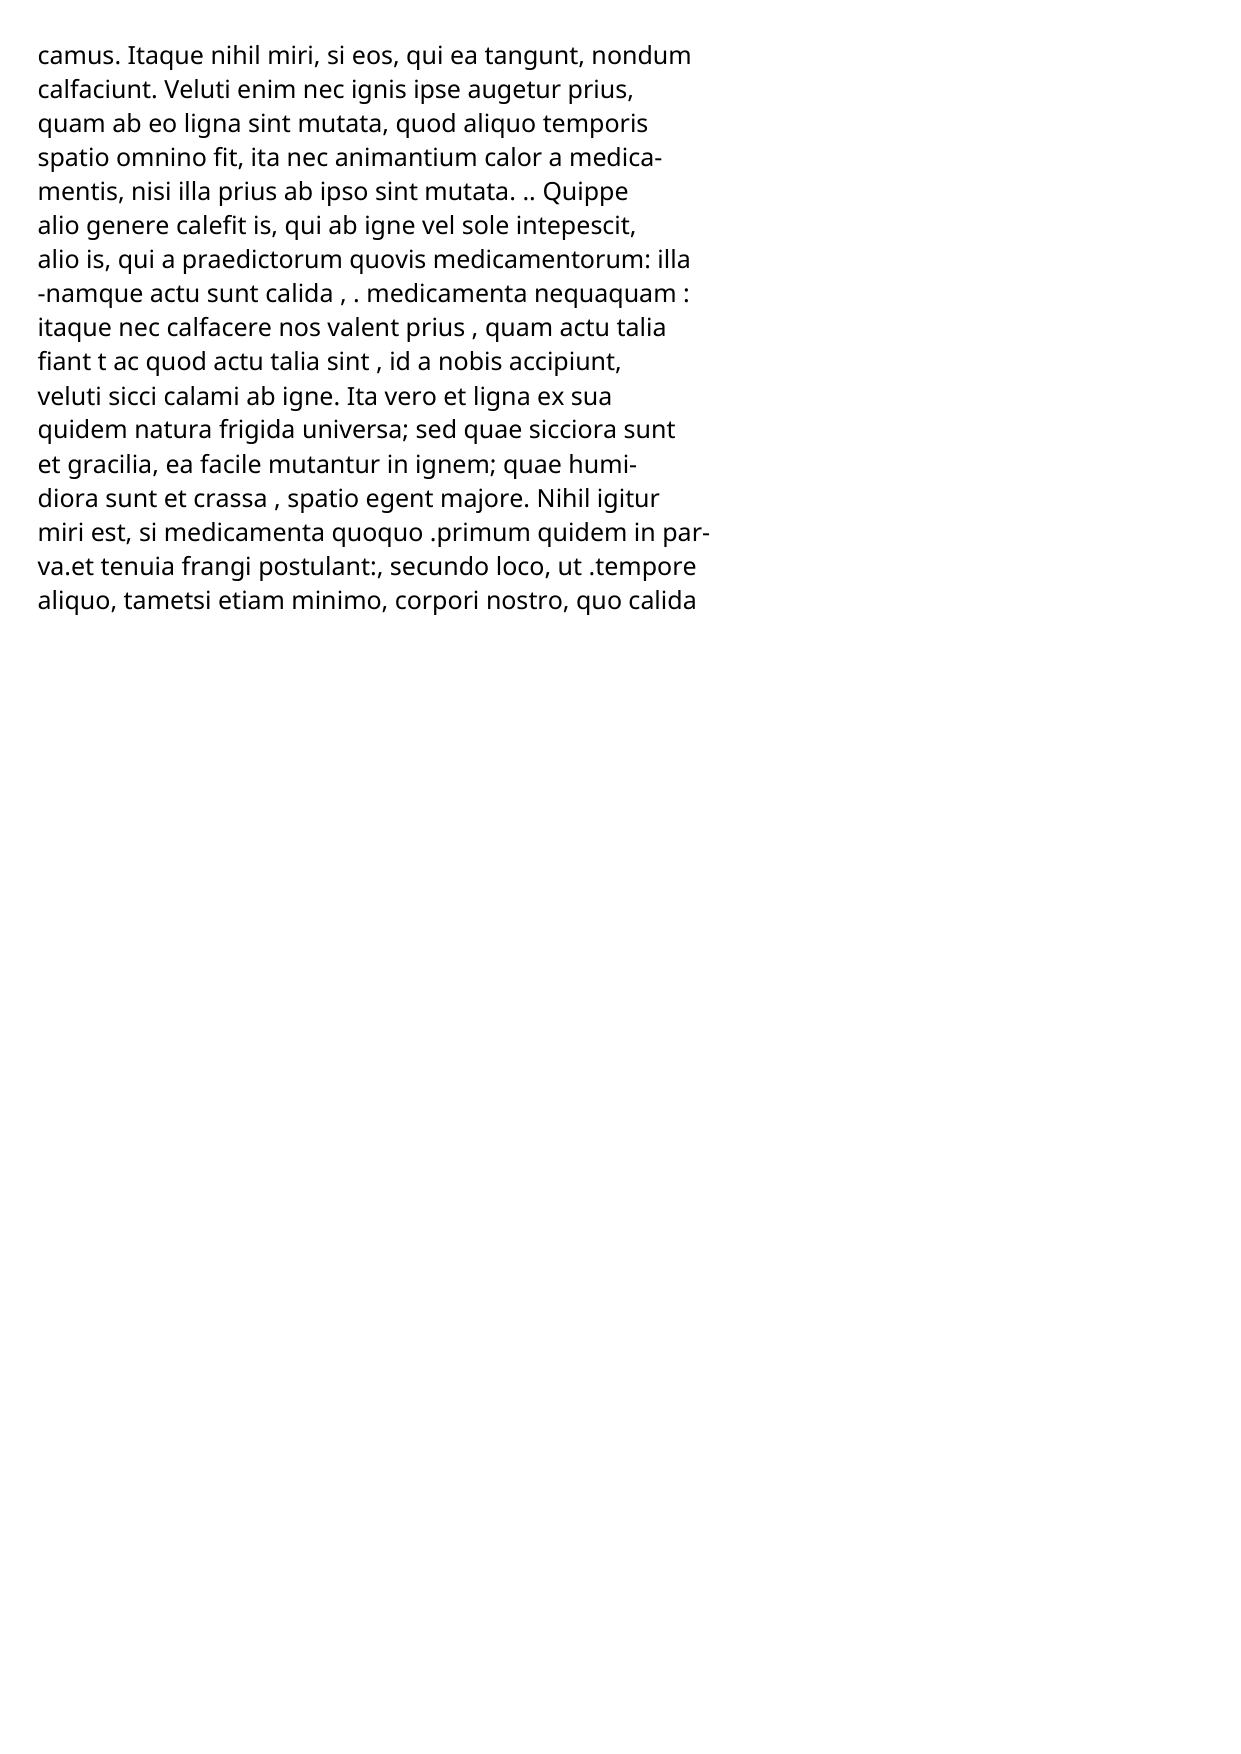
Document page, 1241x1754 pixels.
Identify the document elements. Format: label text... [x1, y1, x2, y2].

text camus. Itaque nihil miri, si eos, qui ea tangunt, nondum calfaciunt. Veluti enim nec ignis ipse augetur prius, quam ab eo ligna sint mutata, quod aliquo temporis spatio omnino fit, ita nec animantium calor a medica- mentis, nisi illa prius ab ipso sint mutata. .. Quippe alio genere calefit is, qui ab igne vel sole intepescit, alio is, qui a praedictorum quovis medicamentorum: illa -namque actu sunt calida , . medicamenta nequaquam : itaque nec calfacere nos valent prius , quam actu talia fiant t ac quod actu talia sint , id a nobis accipiunt, veluti sicci calami ab igne. Ita vero et ligna ex sua quidem natura frigida universa; sed quae sicciora sunt et gracilia, ea facile mutantur in ignem; quae humi- diora sunt et crassa , spatio egent majore. Nihil igitur miri est, si medicamenta quoquo .primum quidem in par- va.et tenuia frangi postulant:, secundo loco, ut .tempore aliquo, tametsi etiam minimo, corpori nostro, quo calida [37, 37, 1203, 617]
